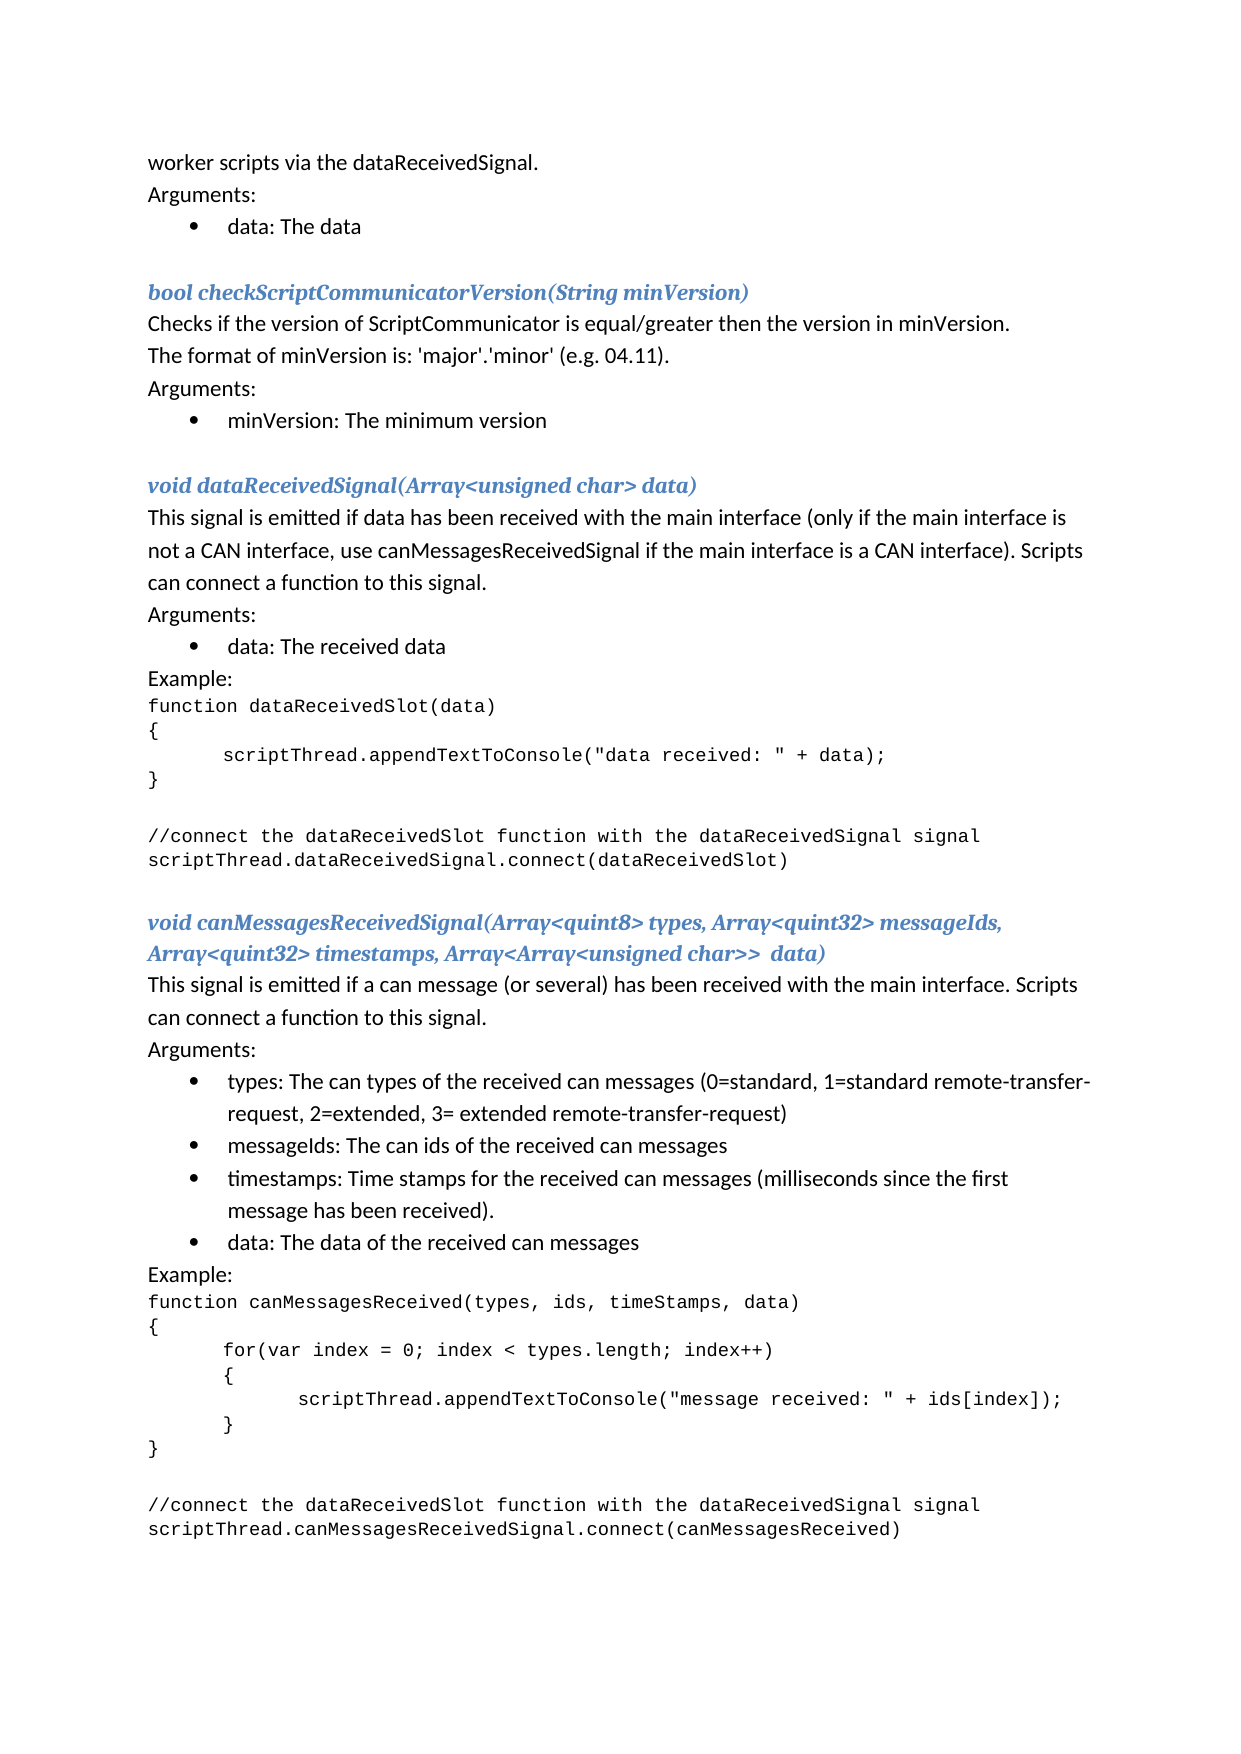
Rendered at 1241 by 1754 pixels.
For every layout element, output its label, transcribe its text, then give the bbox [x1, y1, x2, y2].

list timestamps: Time stamps for the received can messages (milliseconds since the first message has been received). [190, 1164, 1093, 1224]
text } [148, 1414, 1093, 1436]
text for(var index = 0; index < types.length; index++) [148, 1341, 1093, 1362]
text scriptThread.canMessagesReceivedSignal.connect(canMessagesReceived) [148, 1520, 1093, 1541]
text scriptThread.appendTextToConsole("data received: " + data); [148, 745, 1093, 767]
text Arguments: [148, 180, 1093, 208]
subtitle void canMessagesReceivedSignal(Array<quint8> types, Array<quint32> messageIds, Array<quint32> timestamps, Array<Array<unsigned char>> data) [148, 910, 1093, 967]
subtitle void dataReceivedSignal(Array<unsigned char> data) [148, 473, 1093, 500]
list messageIds: The can ids of the received can messages [190, 1132, 1093, 1159]
text { [148, 721, 1093, 742]
text //connect the dataReceivedSlot function with the dataReceivedSignal signal [148, 1495, 1093, 1517]
text Example: [148, 1260, 1093, 1288]
text } [148, 770, 1093, 791]
list types: The can types of the received can messages (0=standard, 1=standard remote-transfer-request, 2=extended, 3= extended remote-transfer-request) [190, 1067, 1093, 1127]
list data: The data [190, 212, 1093, 240]
text Arguments: [148, 600, 1093, 628]
text The format of minVersion is: 'major'.'minor' (e.g. 04.11). [148, 342, 1093, 370]
subtitle bool checkScriptCommunicatorVersion(String minVersion) [148, 279, 1093, 306]
text Checks if the version of ScriptCommunicator is equal/greater then the version in minVersion. [148, 309, 1093, 337]
text This signal is emitted if a can message (or several) has been received with the main interface. Scripts can connect a function to this signal. [148, 971, 1093, 1031]
text //connect the dataReceivedSlot function with the dataReceivedSignal signal [148, 826, 1093, 848]
text scriptThread.appendTextToConsole("message received: " + ids[index]); [148, 1390, 1093, 1411]
text function canMessagesReceived(types, ids, timeStamps, data) [148, 1292, 1093, 1314]
text scriptThread.dataReceivedSignal.connect(dataReceivedSlot) [148, 851, 1093, 872]
text { [148, 1317, 1093, 1338]
text Arguments: [148, 374, 1093, 402]
text This signal is emitted if data has been received with the main interface (only if the main interface is not a CAN interface, use canMessagesReceivedSignal if the main interface is a CAN interface). Scripts can connect a function to this signal. [148, 503, 1093, 596]
text } [148, 1439, 1093, 1460]
list data: The data of the received can messages [190, 1228, 1093, 1256]
text worker scripts via the dataReceivedSignal. [148, 148, 1093, 176]
text { [148, 1366, 1093, 1387]
list data: The received data [190, 632, 1093, 660]
text Example: [148, 664, 1093, 692]
text function dataReceivedSlot(data) [148, 697, 1093, 718]
text Arguments: [148, 1035, 1093, 1063]
list minVersion: The minimum version [190, 406, 1093, 434]
